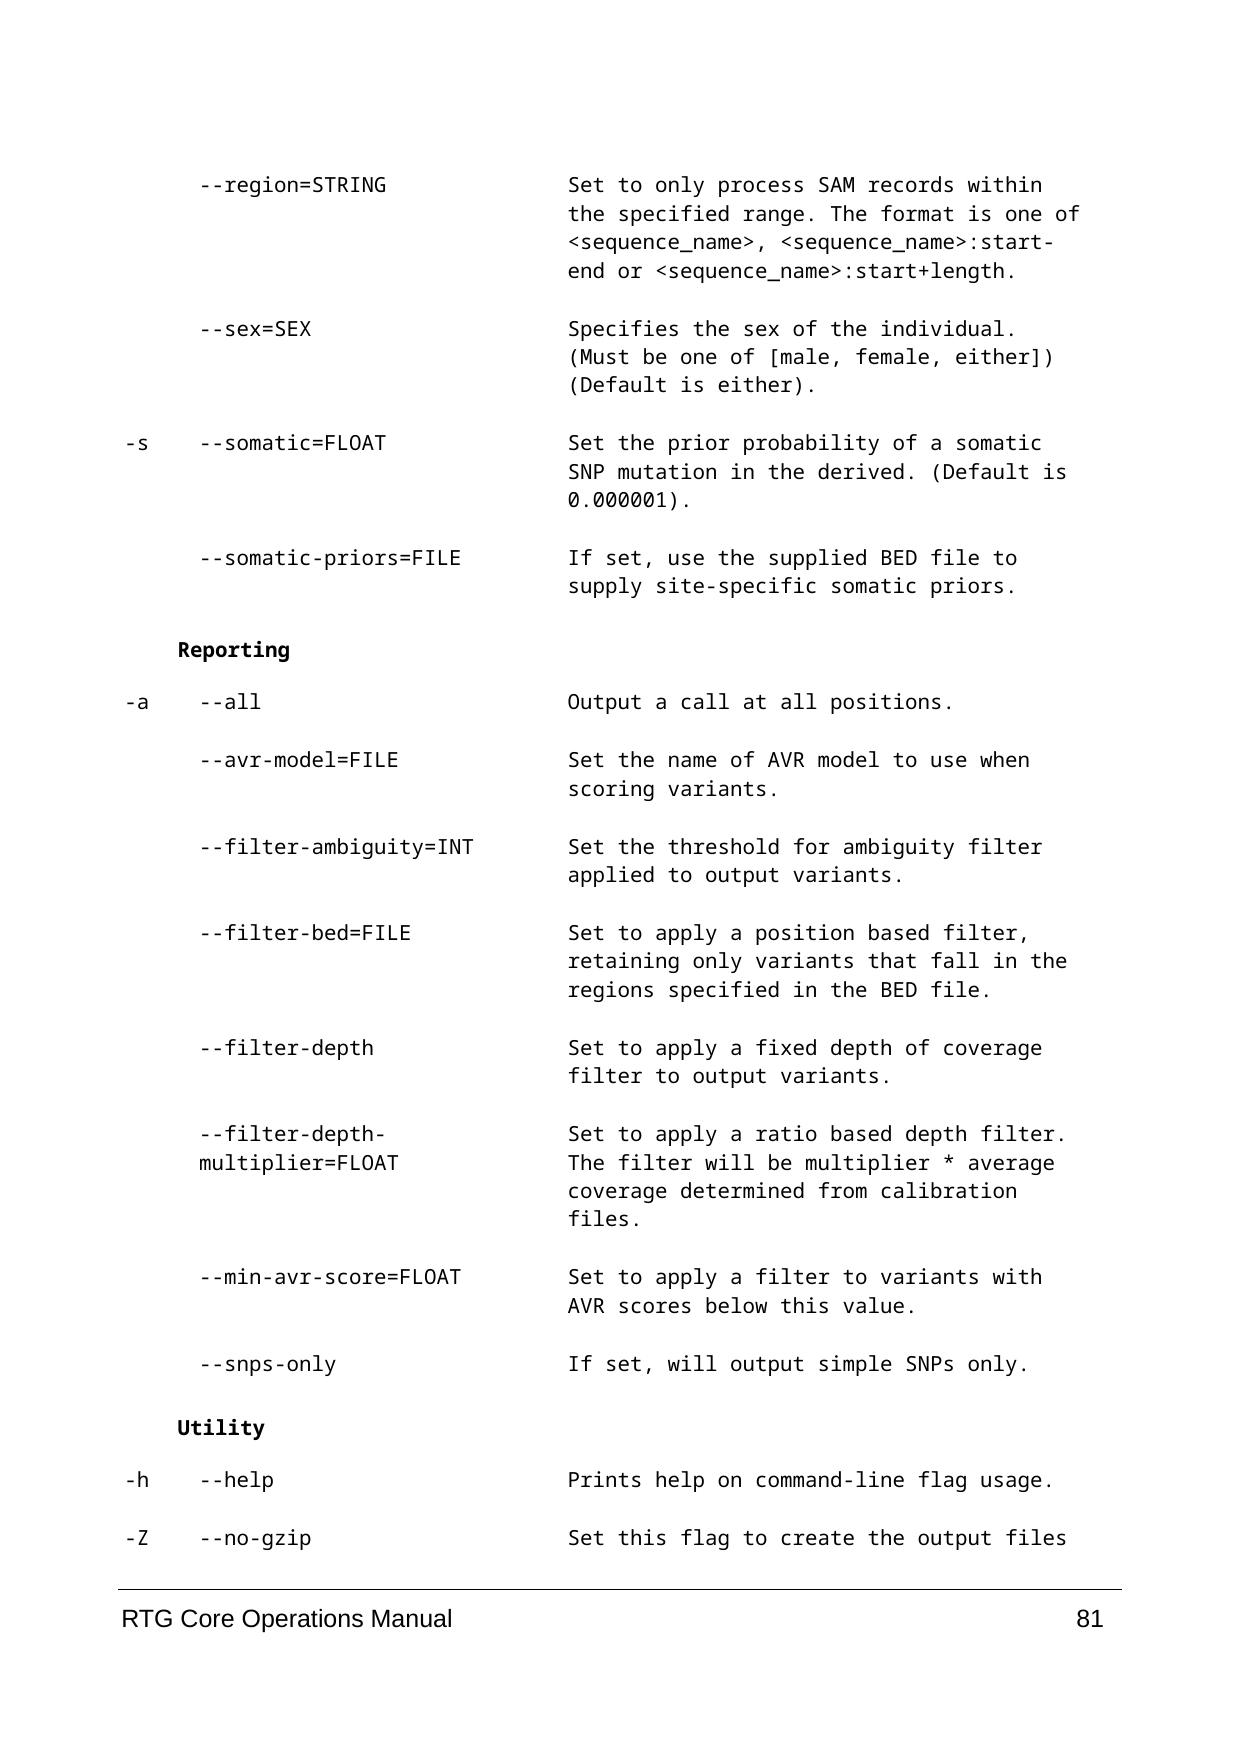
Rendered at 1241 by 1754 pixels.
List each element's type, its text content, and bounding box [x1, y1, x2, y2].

table_cell [118, 1337, 193, 1395]
table_cell [118, 820, 193, 906]
table_cell Set to apply a fixed depth of coverage filter to output variants. [561, 1021, 1093, 1107]
table_cell --filter-depth [193, 1021, 561, 1107]
table_header -a [118, 676, 193, 734]
table_cell [118, 1251, 193, 1337]
table_cell [118, 1108, 193, 1251]
table_cell --sex=SEX [193, 302, 561, 417]
table_cell --snps-only [193, 1337, 561, 1395]
table_cell --somatic=FLOAT [193, 417, 561, 531]
table_cell Set to only process SAM records within the specified range. The format is one of <sequence_name>, <sequence_name>:start-end or <sequence_name>:start+length. [561, 159, 1093, 302]
table_cell --filter-bed=FILE [193, 906, 561, 1021]
table_cell --no-gzip [193, 1511, 561, 1551]
table_cell [118, 906, 193, 1021]
table_cell Set to apply a position based filter, retaining only variants that fall in the regions specified in the BED file. [561, 906, 1093, 1021]
table_cell --filter-ambiguity=INT [193, 820, 561, 906]
table_header --help [193, 1453, 561, 1511]
table_cell --region=STRING [193, 159, 561, 302]
table_cell Set the name of AVR model to use when scoring variants. [561, 734, 1093, 820]
table_header -h [118, 1453, 193, 1511]
table_header Prints help on command-line flag usage. [561, 1453, 1093, 1511]
table_cell [118, 734, 193, 820]
table_cell If set, will output simple SNPs only. [561, 1337, 1093, 1395]
table_cell --somatic-priors=FILE [193, 531, 561, 618]
table_cell -Z [118, 1511, 193, 1551]
table_cell Set the prior probability of a somatic SNP mutation in the derived. (Default is 0.000001). [561, 417, 1093, 531]
table_cell [118, 302, 193, 417]
text Reporting [177, 636, 1122, 664]
table_cell Set this flag to create the output files [561, 1511, 1093, 1551]
table_header --all [193, 676, 561, 734]
table_cell -s [118, 417, 193, 531]
table_cell --avr-model=FILE [193, 734, 561, 820]
table_cell Set the threshold for ambiguity filter applied to output variants. [561, 820, 1093, 906]
table_cell Set to apply a filter to variants with AVR scores below this value. [561, 1251, 1093, 1337]
table_cell [118, 159, 193, 302]
text Utility [177, 1413, 1122, 1441]
table_cell --filter-depth-multiplier=FLOAT [193, 1108, 561, 1251]
table_cell [118, 1021, 193, 1107]
table_cell --min-avr-score=FLOAT [193, 1251, 561, 1337]
table_header Output a call at all positions. [561, 676, 1093, 734]
table_cell Specifies the sex of the individual. (Must be one of [male, female, either]) (Default is either). [561, 302, 1093, 417]
table_cell Set to apply a ratio based depth filter. The filter will be multiplier * average coverage determined from calibration files. [561, 1108, 1093, 1251]
table_cell [118, 531, 193, 618]
table_cell If set, use the supplied BED file to supply site-specific somatic priors. [561, 531, 1093, 618]
